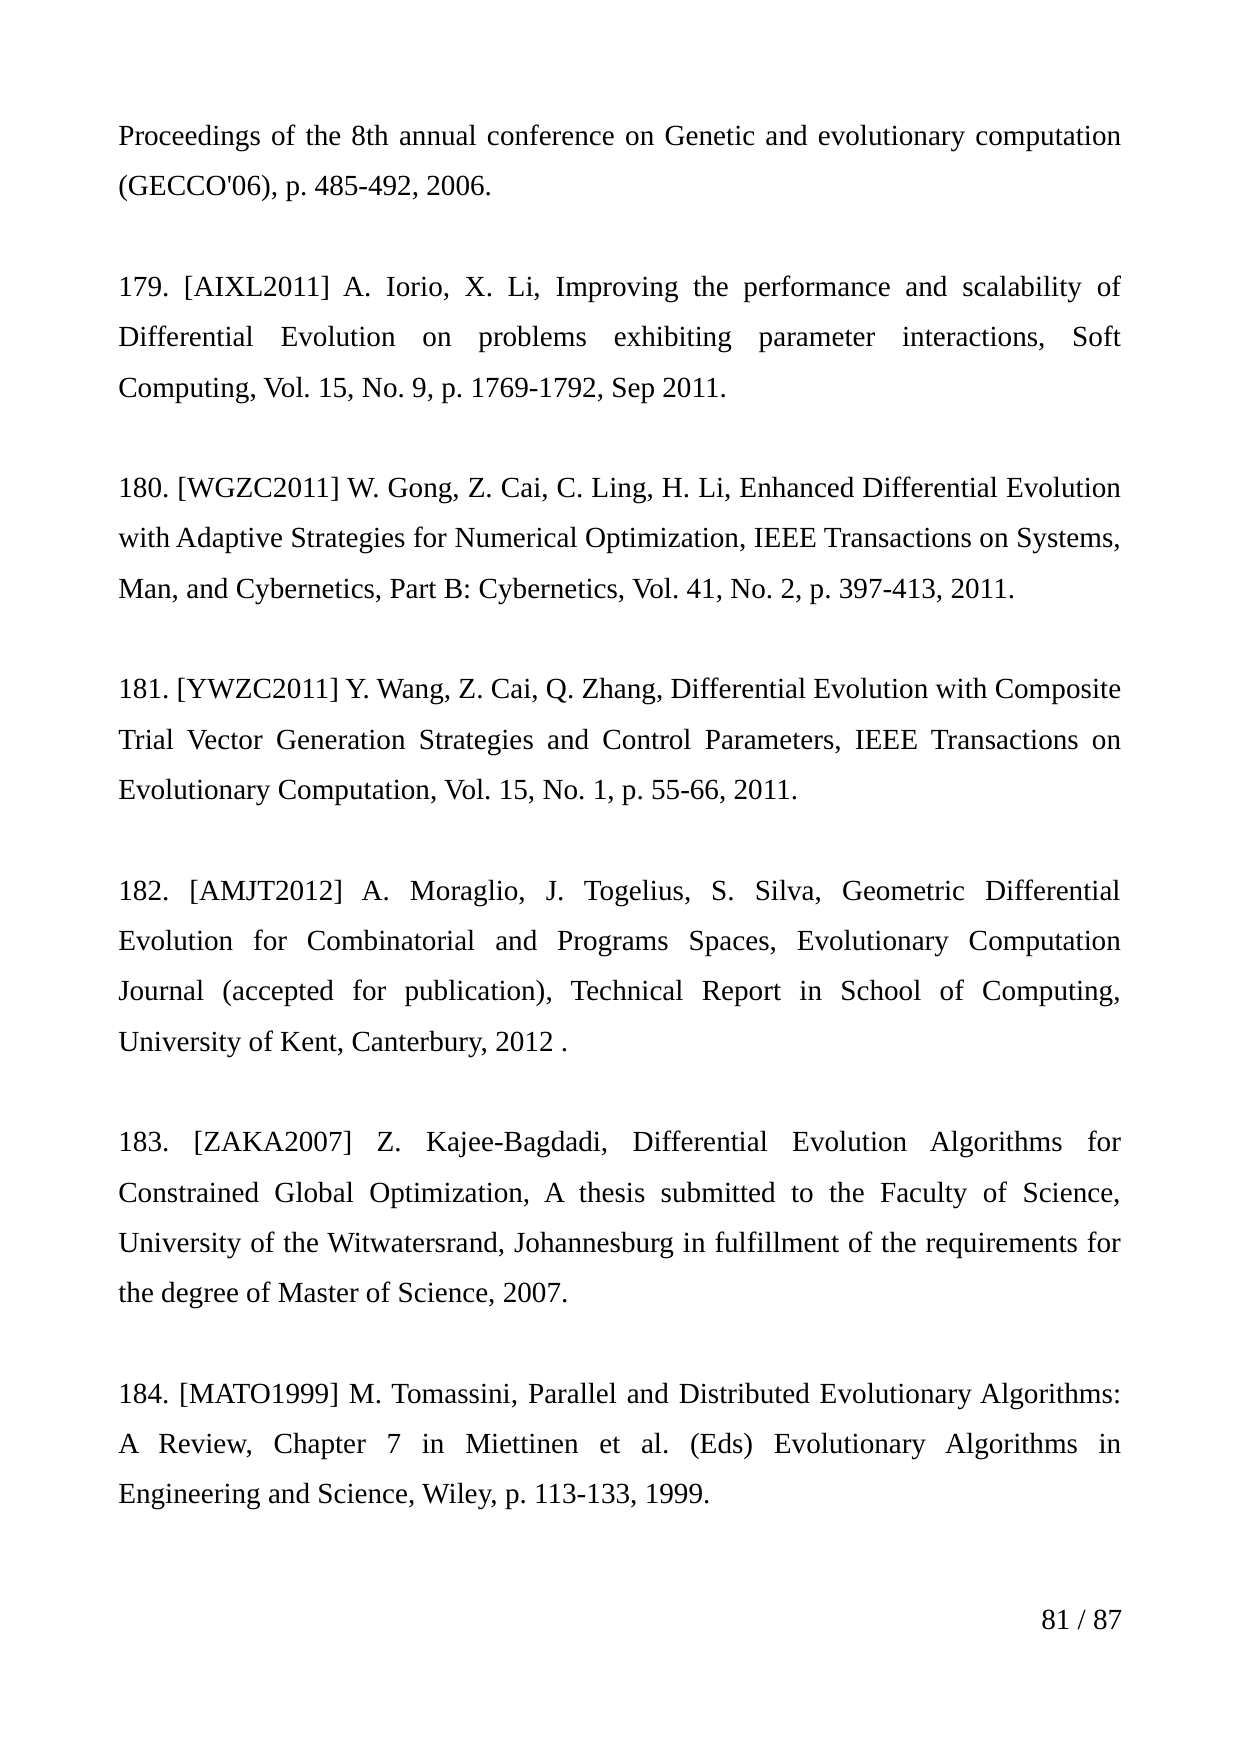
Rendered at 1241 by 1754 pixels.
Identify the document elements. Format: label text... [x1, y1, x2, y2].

text 179. [AIXL2011] A. Iorio, X. Li, Improving the performance and scalability of Differential Evolution on problems exhibiting parameter interactions, Soft Computing, Vol. 15, No. 9, p. 1769-1792, Sep 2011. [118, 269, 1122, 403]
text 180. [WGZC2011] W. Gong, Z. Cai, C. Ling, H. Li, Enhanced Differential Evolution with Adaptive Strategies for Numerical Optimization, IEEE Transactions on Systems, Man, and Cybernetics, Part B: Cybernetics, Vol. 41, No. 2, p. 397-413, 2011. [118, 470, 1122, 604]
text 184. [MATO1999] M. Tomassini, Parallel and Distributed Evolutionary Algorithms: A Review, Chapter 7 in Miettinen et al. (Eds) Evolutionary Algorithms in Engineering and Science, Wiley, p. 113-133, 1999. [118, 1376, 1122, 1510]
text 182. [AMJT2012] A. Moraglio, J. Togelius, S. Silva, Geometric Differential Evolution for Combinatorial and Programs Spaces, Evolutionary Computation Journal (accepted for publication), Technical Report in School of Computing, University of Kent, Canterbury, 2012 . [118, 873, 1122, 1057]
text Proceedings of the 8th annual conference on Genetic and evolutionary computation (GECCO'06), p. 485-492, 2006. [118, 118, 1122, 202]
text 183. [ZAKA2007] Z. Kajee-Bagdadi, Differential Evolution Algorithms for Constrained Global Optimization, A thesis submitted to the Faculty of Science, University of the Witwatersrand, Johannesburg in fulfillment of the requirements for the degree of Master of Science, 2007. [118, 1124, 1122, 1309]
text 181. [YWZC2011] Y. Wang, Z. Cai, Q. Zhang, Differential Evolution with Composite Trial Vector Generation Strategies and Control Parameters, IEEE Transactions on Evolutionary Computation, Vol. 15, No. 1, p. 55-66, 2011. [118, 672, 1122, 806]
